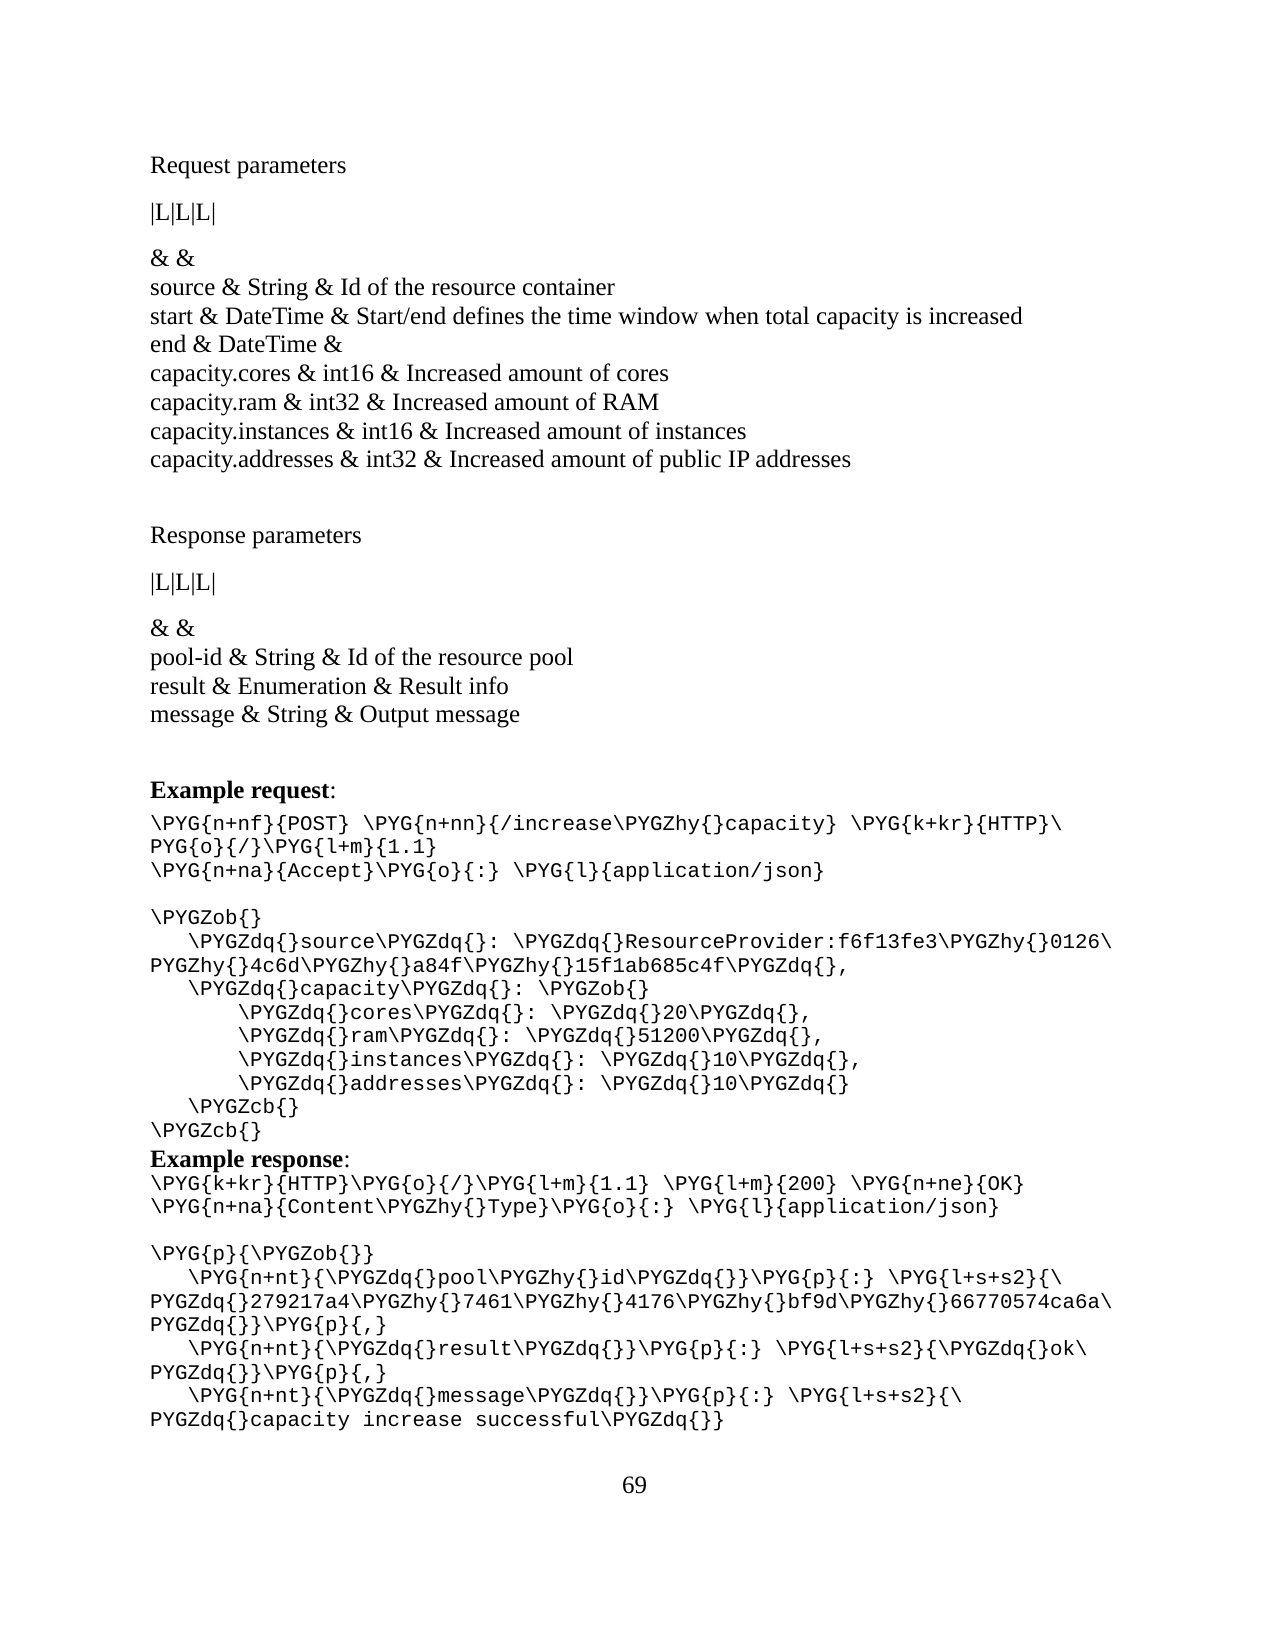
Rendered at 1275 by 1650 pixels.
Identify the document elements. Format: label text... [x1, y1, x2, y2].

text Response parameters [150, 520, 1125, 549]
text \PYGZob{} [150, 907, 1125, 931]
text \PYGZcb{} [150, 1096, 1125, 1120]
text & & source & String & Id of the resource container start & DateTime & Start/end defines the time window when total capacity is increased end & DateTime & capacity.cores & int16 & Increased amount of cores capacity.ram & int32 & Increased amount of RAM capacity.instances & int16 & Increased amount of instances capacity.addresses & int32 & Increased amount of public IP addresses [150, 243, 1125, 502]
text Request parameters [150, 150, 1125, 179]
text \PYG{p}{\PYGZob{}} [150, 1243, 1125, 1267]
text Example request: [150, 775, 1125, 804]
text \PYG{n+nt}{\PYGZdq{}pool\PYGZhy{}id\PYGZdq{}}\PYG{p}{:} \PYG{l+s+s2}{\PYGZdq{}279217a4\PYGZhy{}7461\PYGZhy{}4176\PYGZhy{}bf9d\PYGZhy{}66770574ca6a\PYGZdq{}}\PYG{p}{,} [150, 1267, 1125, 1338]
text \PYG{n+nt}{\PYGZdq{}result\PYGZdq{}}\PYG{p}{:} \PYG{l+s+s2}{\PYGZdq{}ok\PYGZdq{}}\PYG{p}{,} [150, 1338, 1125, 1385]
text \PYGZdq{}instances\PYGZdq{}: \PYGZdq{}10\PYGZdq{}, [150, 1049, 1125, 1073]
text \PYG{n+nt}{\PYGZdq{}message\PYGZdq{}}\PYG{p}{:} \PYG{l+s+s2}{\PYGZdq{}capacity increase successful\PYGZdq{}} [150, 1385, 1125, 1433]
text Example response: [150, 1144, 1125, 1172]
text \PYGZdq{}source\PYGZdq{}: \PYGZdq{}ResourceProvider:f6f13fe3\PYGZhy{}0126\PYGZhy{}4c6d\PYGZhy{}a84f\PYGZhy{}15f1ab685c4f\PYGZdq{}, [150, 931, 1125, 978]
text \PYGZdq{}ram\PYGZdq{}: \PYGZdq{}51200\PYGZdq{}, [150, 1026, 1125, 1049]
text \PYG{n+nf}{POST} \PYG{n+nn}{/increase\PYGZhy{}capacity} \PYG{k+kr}{HTTP}\PYG{o}{/}\PYG{l+m}{1.1} [150, 813, 1125, 860]
text \PYGZdq{}cores\PYGZdq{}: \PYGZdq{}20\PYGZdq{}, [150, 1002, 1125, 1026]
text \PYG{n+na}{Accept}\PYG{o}{:} \PYG{l}{application/json} [150, 860, 1125, 884]
text & & pool-id & String & Id of the resource pool result & Enumeration & Result info message & String & Output message [150, 613, 1125, 757]
text \PYGZcb{} [150, 1120, 1125, 1144]
text \PYG{n+na}{Content\PYGZhy{}Type}\PYG{o}{:} \PYG{l}{application/json} [150, 1196, 1125, 1220]
text \PYGZdq{}capacity\PYGZdq{}: \PYGZob{} [150, 978, 1125, 1002]
text |L|L|L| [150, 567, 1125, 595]
text \PYG{k+kr}{HTTP}\PYG{o}{/}\PYG{l+m}{1.1} \PYG{l+m}{200} \PYG{n+ne}{OK} [150, 1172, 1125, 1196]
text |L|L|L| [150, 197, 1125, 225]
text \PYGZdq{}addresses\PYGZdq{}: \PYGZdq{}10\PYGZdq{} [150, 1073, 1125, 1096]
